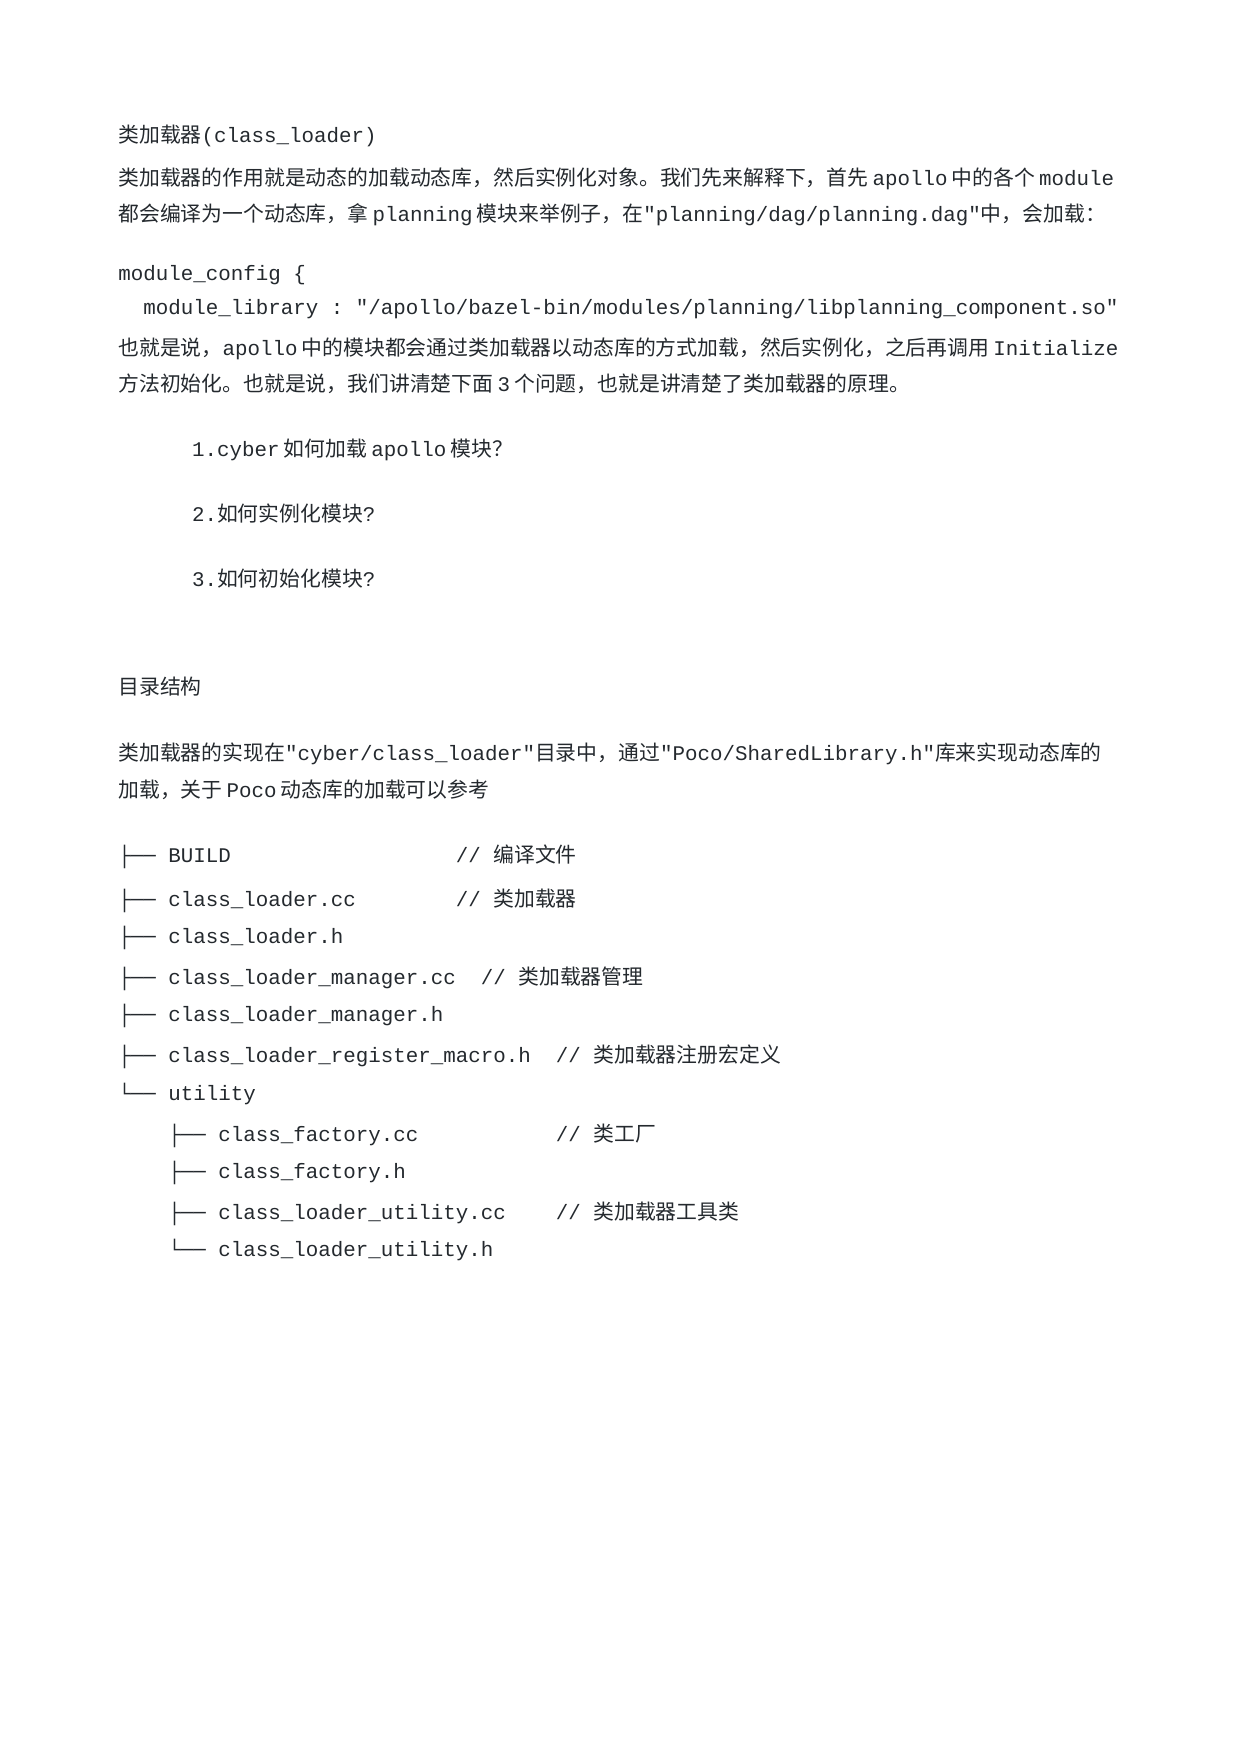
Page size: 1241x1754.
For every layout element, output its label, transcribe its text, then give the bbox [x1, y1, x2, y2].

subtitle 目录结构 [118, 670, 1122, 701]
text 类加载器的作用就是动态的加载动态库，然后实例化对象。我们先来解释下，首先apollo中的各个module都会编译为一个动态库，拿planning模块来举例子，在"planning/dag/planning.dag"中，会加载： [118, 161, 1122, 228]
text └── utility [118, 1083, 1122, 1106]
text module_library : "/apollo/bazel-bin/modules/planning/libplanning_component.so" [118, 297, 1122, 320]
text ├── class_loader_manager.h [118, 1004, 1122, 1028]
text ├── class_loader_manager.cc // 类加载器管理 [118, 960, 1122, 991]
subtitle 类加载器(class_loader) [118, 118, 1122, 148]
list 如何实例化模块? [118, 497, 1122, 528]
text module_config { [118, 262, 1122, 286]
text ├── class_factory.cc // 类工厂 [118, 1117, 1122, 1147]
text 也就是说，apollo中的模块都会通过类加载器以动态库的方式加载，然后实例化，之后再调用Initialize方法初始化。也就是说，我们讲清楚下面3个问题，也就是讲清楚了类加载器的原理。 [118, 331, 1122, 398]
text ├── class_loader_utility.cc // 类加载器工具类 [118, 1195, 1122, 1226]
text ├── class_loader.cc // 类加载器 [118, 882, 1122, 912]
text ├── class_factory.h [118, 1161, 1122, 1185]
text └── class_loader_utility.h [118, 1239, 1122, 1263]
text ├── class_loader.h [118, 926, 1122, 950]
list 如何初始化模块? [118, 562, 1122, 593]
list cyber如何加载apollo模块？ [118, 432, 1122, 463]
text 类加载器的实现在"cyber/class_loader"目录中，通过"Poco/SharedLibrary.h"库来实现动态库的加载，关于Poco动态库的加载可以参考 [118, 737, 1122, 803]
text ├── class_loader_register_macro.h // 类加载器注册宏定义 [118, 1039, 1122, 1069]
text ├── BUILD // 编译文件 [118, 838, 1122, 868]
